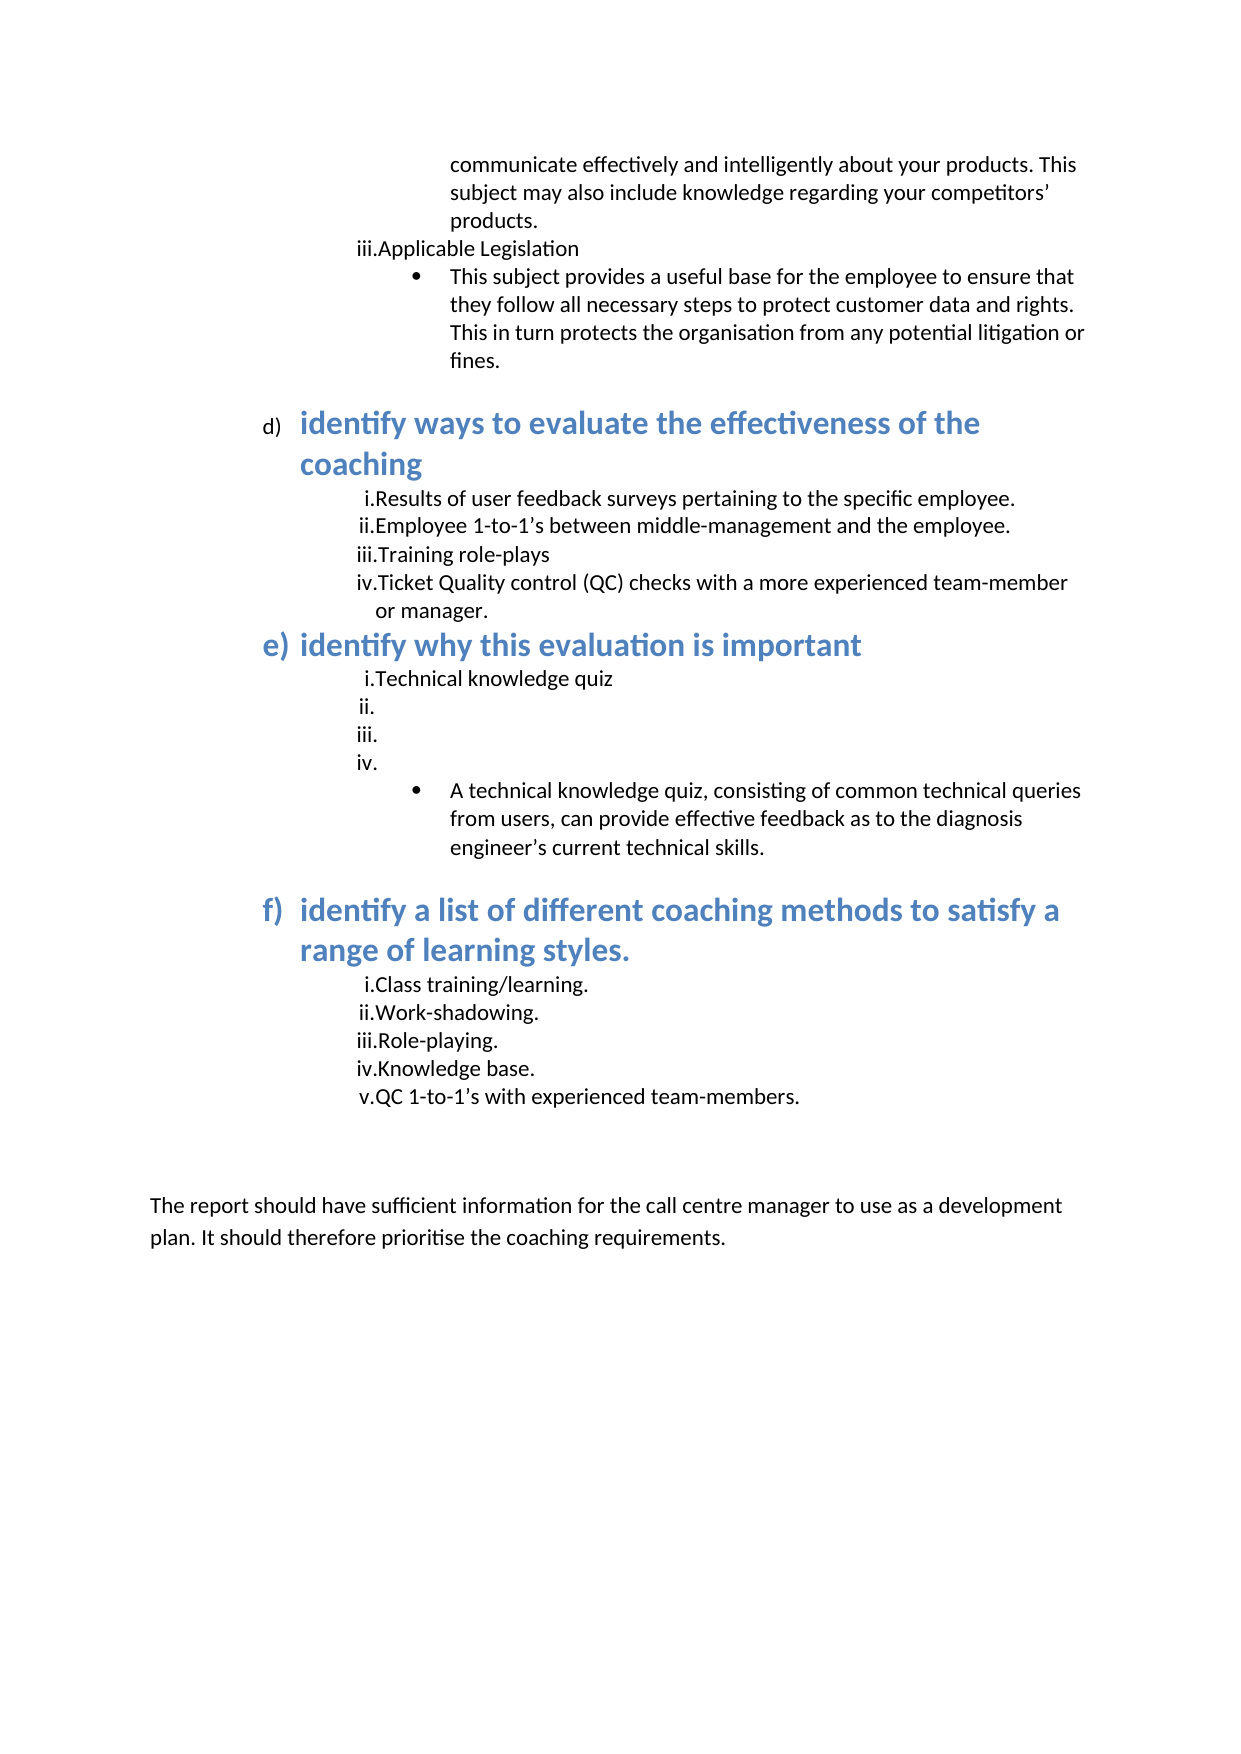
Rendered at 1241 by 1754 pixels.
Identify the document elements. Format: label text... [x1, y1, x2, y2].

text The report should have sufficient information for the call centre manager to use as a development plan. It should therefore prioritise the coaching requirements. [150, 1191, 1090, 1251]
list Technical knowledge quiz [356, 664, 1090, 692]
list Training role-plays [356, 540, 1090, 568]
list Knowledge base. [356, 1054, 1090, 1082]
list Ticket Quality control (QC) checks with a more experienced team-member or manager. [356, 568, 1090, 624]
list QC 1-to-1’s with experienced team-members. [356, 1082, 1090, 1110]
list This subject provides a useful base for the employee to ensure that they follow all necessary steps to protect customer data and rights. This in turn protects the organisation from any potential litigation or fines. [412, 262, 1090, 374]
list Role-playing. [356, 1026, 1090, 1054]
list Results of user feedback surveys pertaining to the specific employee. [356, 484, 1090, 512]
list identify why this evaluation is important [262, 624, 1090, 664]
list identify a list of different coaching methods to satisfy a range of learning styles. [262, 889, 1090, 970]
list Applicable Legislation [356, 234, 1090, 262]
list A technical knowledge quiz, consisting of common technical queries from users, can provide effective feedback as to the diagnosis engineer’s current technical skills. [412, 777, 1090, 861]
list Employee 1-to-1’s between middle-management and the employee. [356, 512, 1090, 540]
list Class training/learning. [356, 970, 1090, 998]
list Work-shadowing. [356, 998, 1090, 1026]
list communicate effectively and intelligently about your products. This subject may also include knowledge regarding your competitors’ products. [412, 150, 1090, 234]
list identify ways to evaluate the effectiveness of the coaching [262, 402, 1090, 484]
